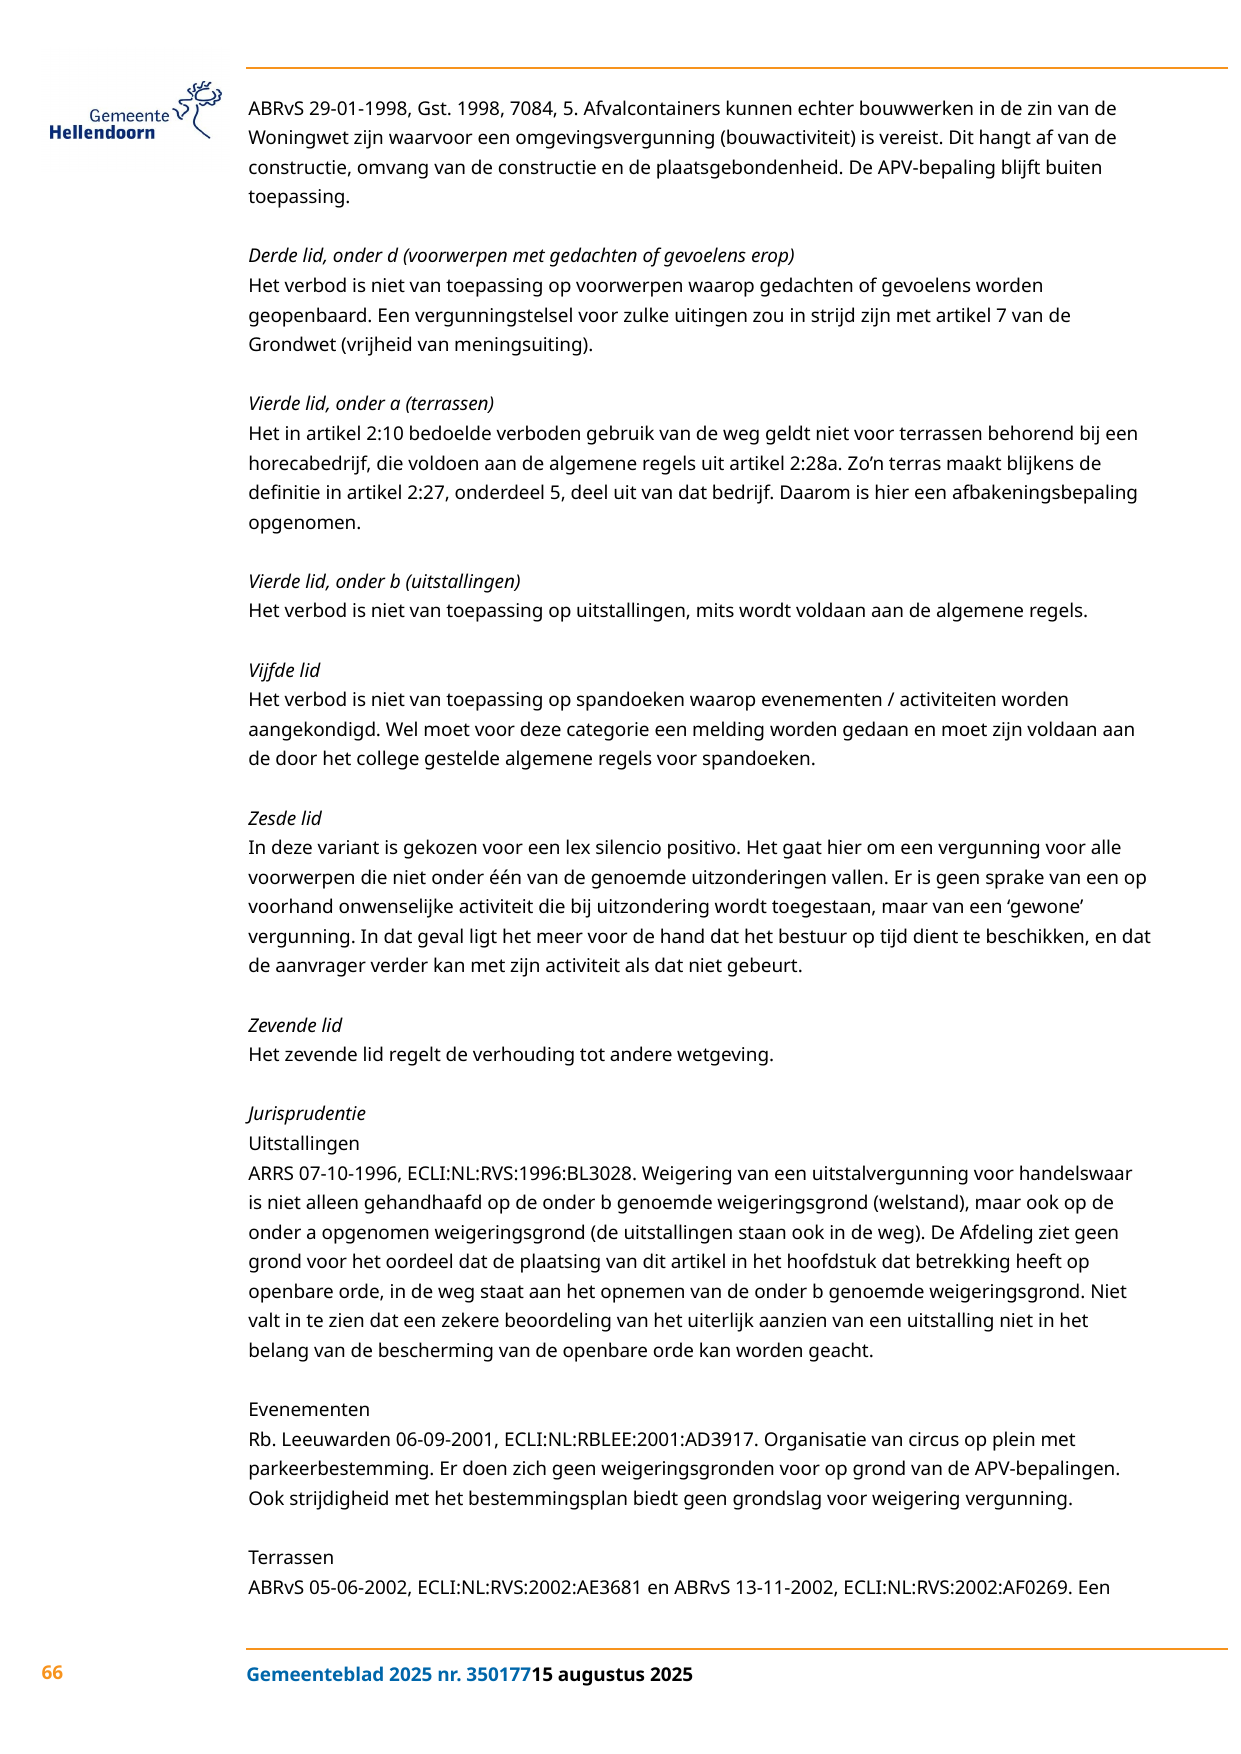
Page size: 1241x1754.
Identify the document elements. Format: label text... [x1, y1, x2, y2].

text ABRvS 29-01-1998, Gst. 1998, 7084, 5. Afvalcontainers kunnen echter bouwwerken in de zin van de Woningwet zijn waarvoor een omgevingsvergunning (bouwactiviteit) is vereist. Dit hangt af van de constructie, omvang van de constructie en de plaatsgebondenheid. De APV-bepaling blijft buiten toepassing. [248, 95, 1152, 209]
text Jurisprudentie [248, 1101, 1152, 1126]
text Het in artikel 2:10 bedoelde verboden gebruik van de weg geldt niet voor terrassen behorend bij een horecabedrijf, die voldoen aan de algemene regels uit artikel 2:28a. Zo’n terras maakt blijkens de definitie in artikel 2:27, onderdeel 5, deel uit van dat bedrijf. Daarom is hier een afbakeningsbepaling opgenomen. [248, 420, 1152, 535]
text Het verbod is niet van toepassing op uitstallingen, mits wordt voldaan aan de algemene regels. [248, 598, 1152, 623]
text Vierde lid, onder a (terrassen) [248, 391, 1152, 416]
text Zesde lid [248, 805, 1152, 831]
text Het zevende lid regelt de verhouding tot andere wetgeving. [248, 1041, 1152, 1067]
text In deze variant is gekozen voor een lex silencio positivo. Het gaat hier om een vergunning voor alle voorwerpen die niet onder één van de genoemde uitzonderingen vallen. Er is geen sprake van een op voorhand onwenselijke activiteit die bij uitzondering wordt toegestaan, maar van een ‘gewone’ vergunning. In dat geval ligt het meer voor de hand dat het bestuur op tijd dient te beschikken, en dat de aanvrager verder kan met zijn activiteit als dat niet gebeurt. [248, 834, 1152, 978]
text Vijfde lid [248, 657, 1152, 683]
text Uitstallingen [248, 1130, 1152, 1156]
text Evenementen [248, 1396, 1152, 1422]
text Het verbod is niet van toepassing op spandoeken waarop evenementen / activiteiten worden aangekondigd. Wel moet voor deze categorie een melding worden gedaan en moet zijn voldaan aan de door het college gestelde algemene regels voor spandoeken. [248, 686, 1152, 771]
text Het verbod is niet van toepassing op voorwerpen waarop gedachten of gevoelens worden geopenbaard. Een vergunningstelsel voor zulke uitingen zou in strijd zijn met artikel 7 van de Grondwet (vrijheid van meningsuiting). [248, 272, 1152, 357]
text Terrassen [248, 1544, 1152, 1570]
text ARRS 07-10-1996, ECLI:NL:RVS:1996:BL3028. Weigering van een uitstalvergunning voor handelswaar is niet alleen gehandhaafd op de onder b genoemde weigeringsgrond (welstand), maar ook op de onder a opgenomen weigeringsgrond (de uitstallingen staan ook in de weg). De Afdeling ziet geen grond voor het oordeel dat de plaatsing van dit artikel in het hoofdstuk dat betrekking heeft op openbare orde, in de weg staat aan het opnemen van de onder b genoemde weigeringsgrond. Niet valt in te zien dat een zekere beoordeling van het uiterlijk aanzien van een uitstalling niet in het belang van de bescherming van de openbare orde kan worden geacht. [248, 1160, 1152, 1363]
text ABRvS 05-06-2002, ECLI:NL:RVS:2002:AE3681 en ABRvS 13-11-2002, ECLI:NL:RVS:2002:AF0269. Een [248, 1574, 1152, 1600]
text Vierde lid, onder b (uitstallingen) [248, 568, 1152, 594]
text Zevende lid [248, 1012, 1152, 1038]
text Rb. Leeuwarden 06-09-2001, ECLI:NL:RBLEE:2001:AD3917. Organisatie van circus op plein met parkeerbestemming. Er doen zich geen weigeringsgronden voor op grond van de APV-bepalingen. Ook strijdigheid met het bestemmingsplan biedt geen grondslag voor weigering vergunning. [248, 1426, 1152, 1511]
text Derde lid, onder d (voorwerpen met gedachten of gevoelens erop) [248, 243, 1152, 268]
picture [41, 47, 231, 172]
